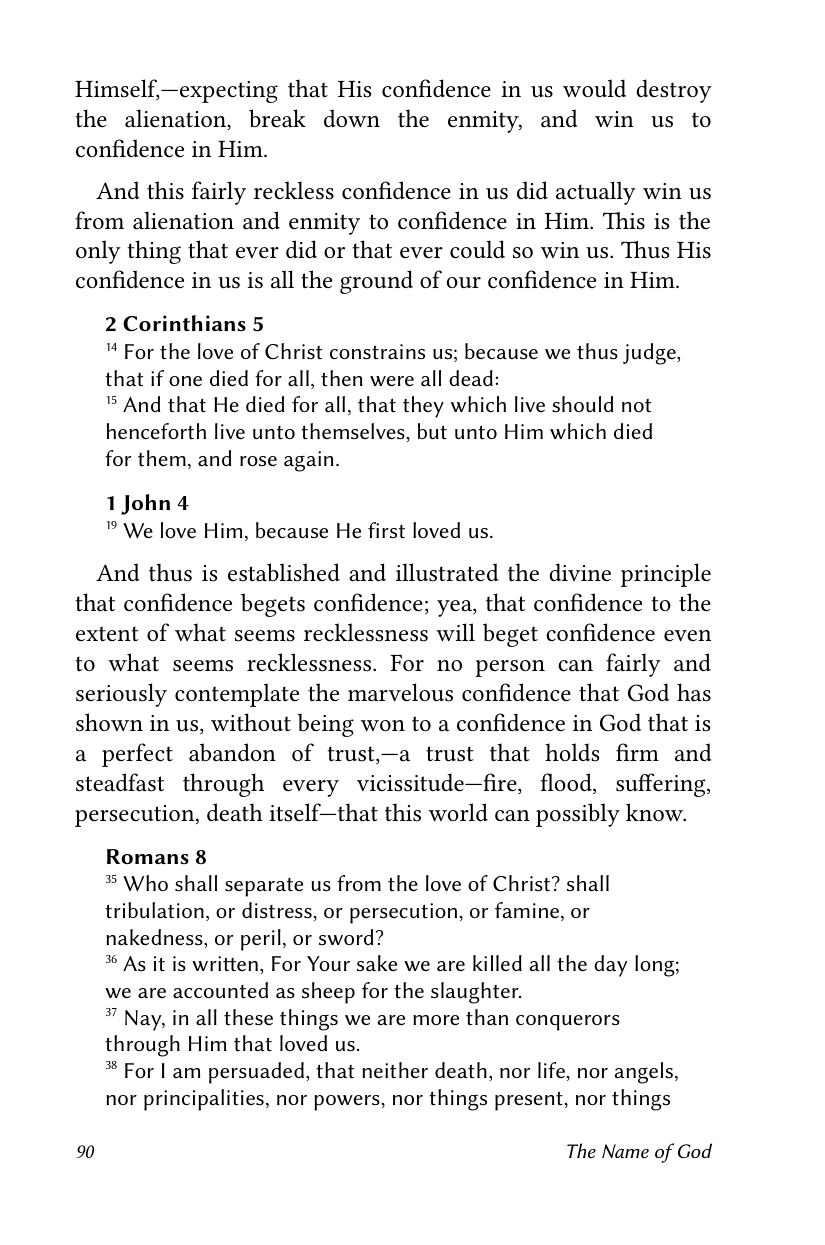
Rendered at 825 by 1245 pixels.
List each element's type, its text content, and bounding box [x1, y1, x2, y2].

text 35 Who shall separate us from the love of Christ? shall tribulation, or distress, or persecution, or famine, or nakedness, or peril, or sword? [105, 871, 682, 951]
text 36 As it is written, For Your sake we are killed all the day long; we are accounted as sheep for the slaughter. [105, 951, 682, 1004]
text 37 Nay, in all these things we are more than conquerors through Him that loved us. [105, 1004, 682, 1057]
text Romans 8 [105, 843, 712, 870]
text And thus is established and illustrated the divine principle that confidence begets confidence; yea, that confidence to the extent of what seems recklessness will beget confidence even to what seems recklessness. For no person can fairly and seriously contemplate the marvelous confidence that God has shown in us, without being won to a confidence in God that is a perfect abandon of trust,—a trust that holds firm and steadfast through every vicissitude—fire, flood, suffering, persecution, death itself—that this world can possibly know. [75, 559, 712, 827]
text 14 For the love of Christ constrains us; because we thus judge, that if one died for all, then were all dead: [105, 339, 682, 392]
text 38 For I am persuaded, that neither death, nor life, nor angels, nor principalities, nor powers, nor things present, nor things [105, 1058, 682, 1111]
text 19 We love Him, because He first loved us. [105, 518, 682, 544]
text Himself,—expecting that His confidence in us would destroy the alienation, break down the enmity, and win us to confidence in Him. [75, 75, 712, 163]
text 1 John 4 [105, 490, 712, 516]
text 2 Corinthians 5 [105, 311, 712, 337]
text And this fairly reckless confidence in us did actually win us from alienation and enmity to confidence in Him. This is the only thing that ever did or that ever could so win us. Thus His confidence in us is all the ground of our confidence in Him. [75, 177, 712, 295]
text 15 And that He died for all, that they which live should not henceforth live unto themselves, but unto Him which died for them, and rose again. [105, 392, 682, 472]
